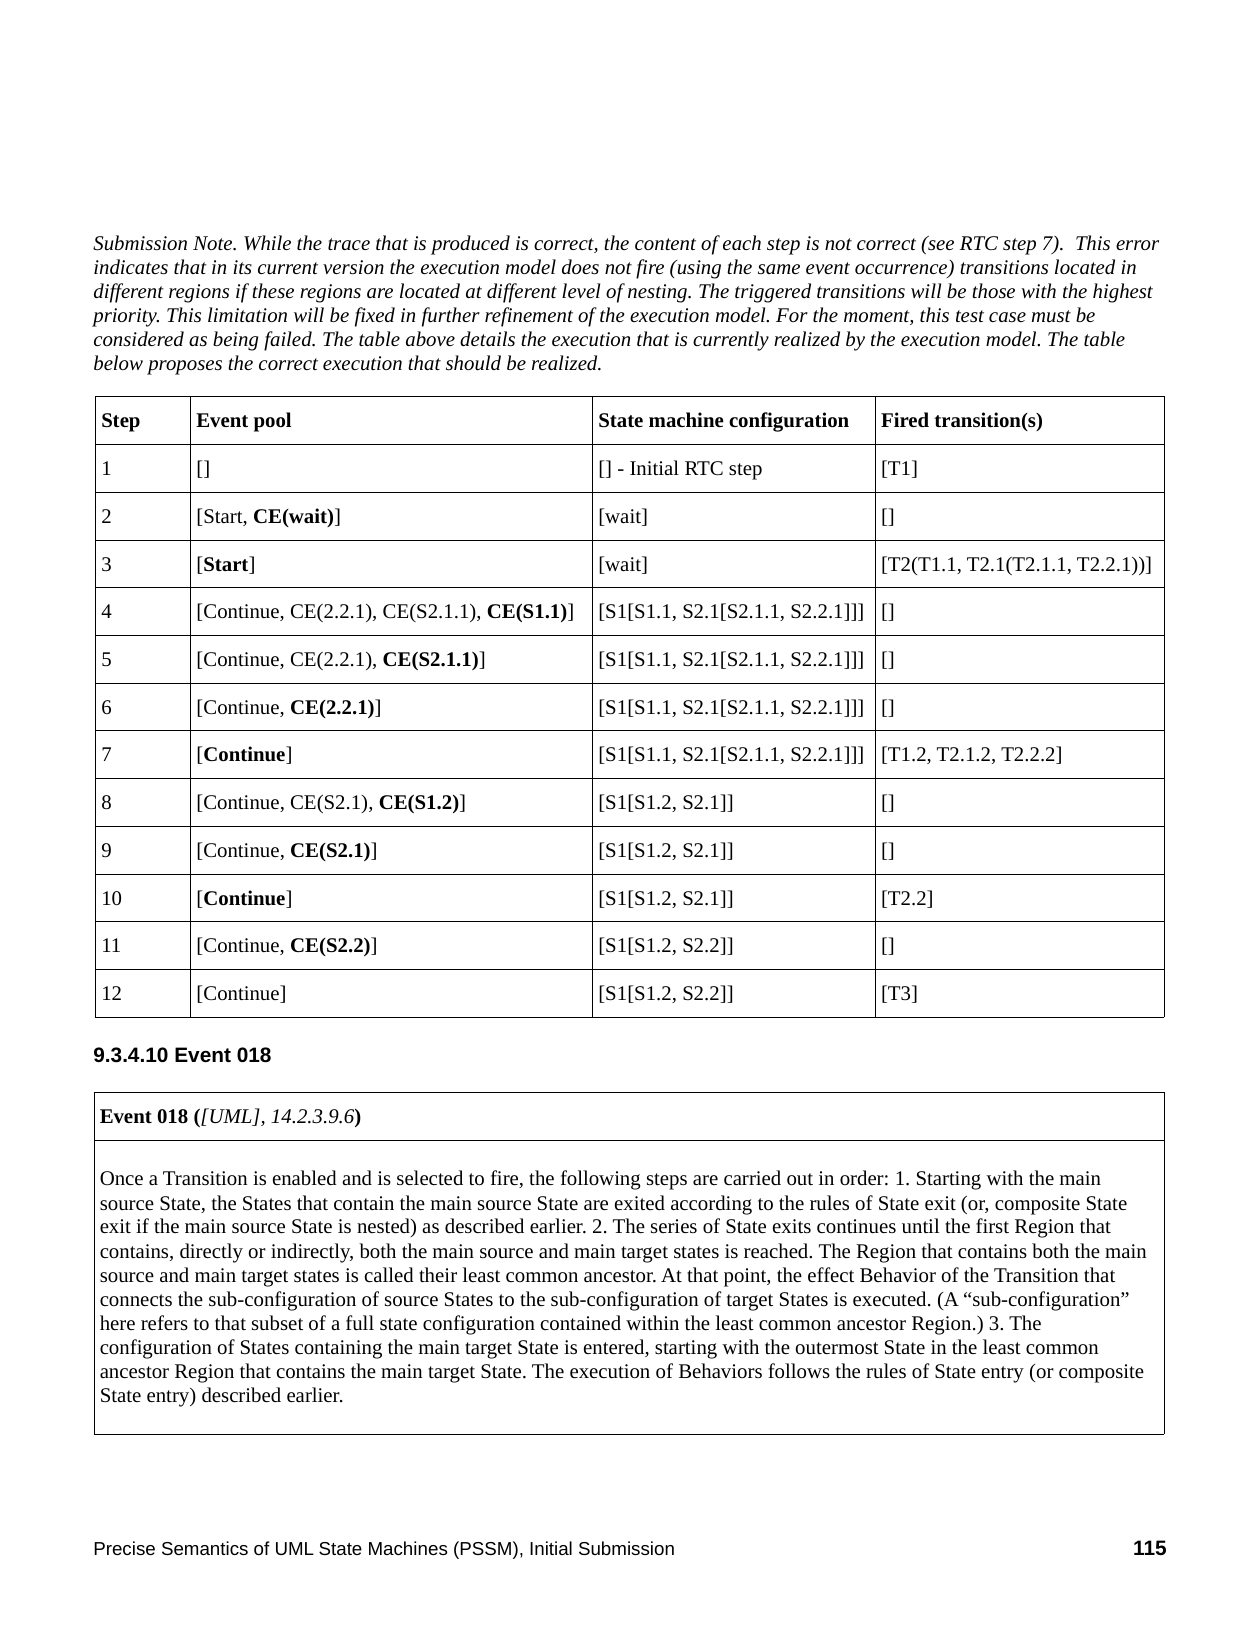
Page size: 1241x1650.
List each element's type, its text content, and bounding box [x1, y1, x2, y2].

table_cell 6 [96, 684, 190, 730]
table_cell [S1[S1.2, S2.2]] [593, 970, 875, 1017]
table_cell [] [876, 636, 1164, 683]
table_cell 5 [96, 636, 190, 683]
table_cell [Continue] [191, 875, 592, 921]
table_cell [Continue, CE(2.2.1), CE(S2.1.1)] [191, 636, 592, 683]
table_cell [S1[S1.2, S2.1]] [593, 779, 875, 826]
table_cell [Continue, CE(2.2.1)] [191, 684, 592, 730]
table_cell [S1[S1.1, S2.1[S2.1.1, S2.2.1]]] [593, 636, 875, 683]
table_cell [Start, CE(wait)] [191, 493, 592, 539]
table_cell 2 [96, 493, 190, 539]
table_header State machine configuration [593, 397, 875, 444]
table_cell [Continue, CE(S2.1), CE(S1.2)] [191, 779, 592, 826]
table_cell [T2(T1.1, T2.1(T2.1.1, T2.2.1))] [876, 541, 1164, 587]
table_cell 4 [96, 588, 190, 635]
table_cell [] [876, 684, 1164, 730]
table_cell [S1[S1.2, S2.1]] [593, 875, 875, 921]
table_header Event pool [191, 397, 592, 444]
table_cell [] [876, 493, 1164, 539]
table_header Event 018 ([UML], 14.2.3.9.6) [95, 1093, 1164, 1139]
table_cell 11 [96, 922, 190, 969]
table_cell [Continue] [191, 731, 592, 778]
table_cell [Continue, CE(2.2.1), CE(S2.1.1), CE(S1.1)] [191, 588, 592, 635]
table_cell [S1[S1.2, S2.1]] [593, 827, 875, 873]
table_cell [S1[S1.1, S2.1[S2.1.1, S2.2.1]]] [593, 731, 875, 778]
table_cell 8 [96, 779, 190, 826]
table_cell [T3] [876, 970, 1164, 1017]
table_header Step [96, 397, 190, 444]
table_cell [T2.2] [876, 875, 1164, 921]
table_cell [Continue] [191, 970, 592, 1017]
text Submission Note. While the trace that is produced is correct, the content of each step is not correct (see RTC step 7). This error indicates that in its current version the execution model does not fire (using the same event occurrence) transitions located in different regions if these regions are located at different level of nesting. The triggered transitions will be those with the highest priority. This limitation will be fixed in further refinement of the execution model. For the moment, this test case must be considered as being failed. The table above details the execution that is currently realized by the execution model. The table below proposes the correct execution that should be realized. [93, 231, 1164, 375]
table_cell [S1[S1.2, S2.2]] [593, 922, 875, 969]
table_cell 3 [96, 541, 190, 587]
table_cell 1 [96, 445, 190, 492]
table_cell 12 [96, 970, 190, 1017]
table_cell [S1[S1.1, S2.1[S2.1.1, S2.2.1]]] [593, 588, 875, 635]
table_cell [T1.2, T2.1.2, T2.2.2] [876, 731, 1164, 778]
table_cell [T1] [876, 445, 1164, 492]
table_cell 10 [96, 875, 190, 921]
table_cell [S1[S1.1, S2.1[S2.1.1, S2.2.1]]] [593, 684, 875, 730]
table_cell [] [876, 779, 1164, 826]
table_cell [wait] [593, 541, 875, 587]
table_cell [Continue, CE(S2.2)] [191, 922, 592, 969]
table_cell [] [191, 445, 592, 492]
table_cell [wait] [593, 493, 875, 539]
table_cell [Start] [191, 541, 592, 587]
table_cell 9 [96, 827, 190, 873]
table_cell [] [876, 827, 1164, 873]
table_header Fired transition(s) [876, 397, 1164, 444]
table_cell Once a Transition is enabled and is selected to fire, the following steps are carried out in order: 1. Starting with the main source State, the States that contain the main source State are exited according to the rules of State exit (or, composite State exit if the main source State is nested) as described earlier. 2. The series of State exits continues until the first Region that contains, directly or indirectly, both the main source and main target states is reached. The Region that contains both the main source and main target states is called their least common ancestor. At that point, the effect Behavior of the Transition that connects the sub-configuration of source States to the sub-configuration of target States is executed. (A “sub-configuration” here refers to that subset of a full state configuration contained within the least common ancestor Region.) 3. The configuration of States containing the main target State is entered, starting with the outermost State in the least common ancestor Region that contains the main target State. The execution of Behaviors follows the rules of State entry (or composite State entry) described earlier. [95, 1141, 1164, 1434]
table_cell [] [876, 922, 1164, 969]
table_cell [Continue, CE(S2.1)] [191, 827, 592, 873]
subtitle Event 018 [93, 1042, 1164, 1067]
table_cell [] [876, 588, 1164, 635]
table_cell 7 [96, 731, 190, 778]
table_cell [] - Initial RTC step [593, 445, 875, 492]
